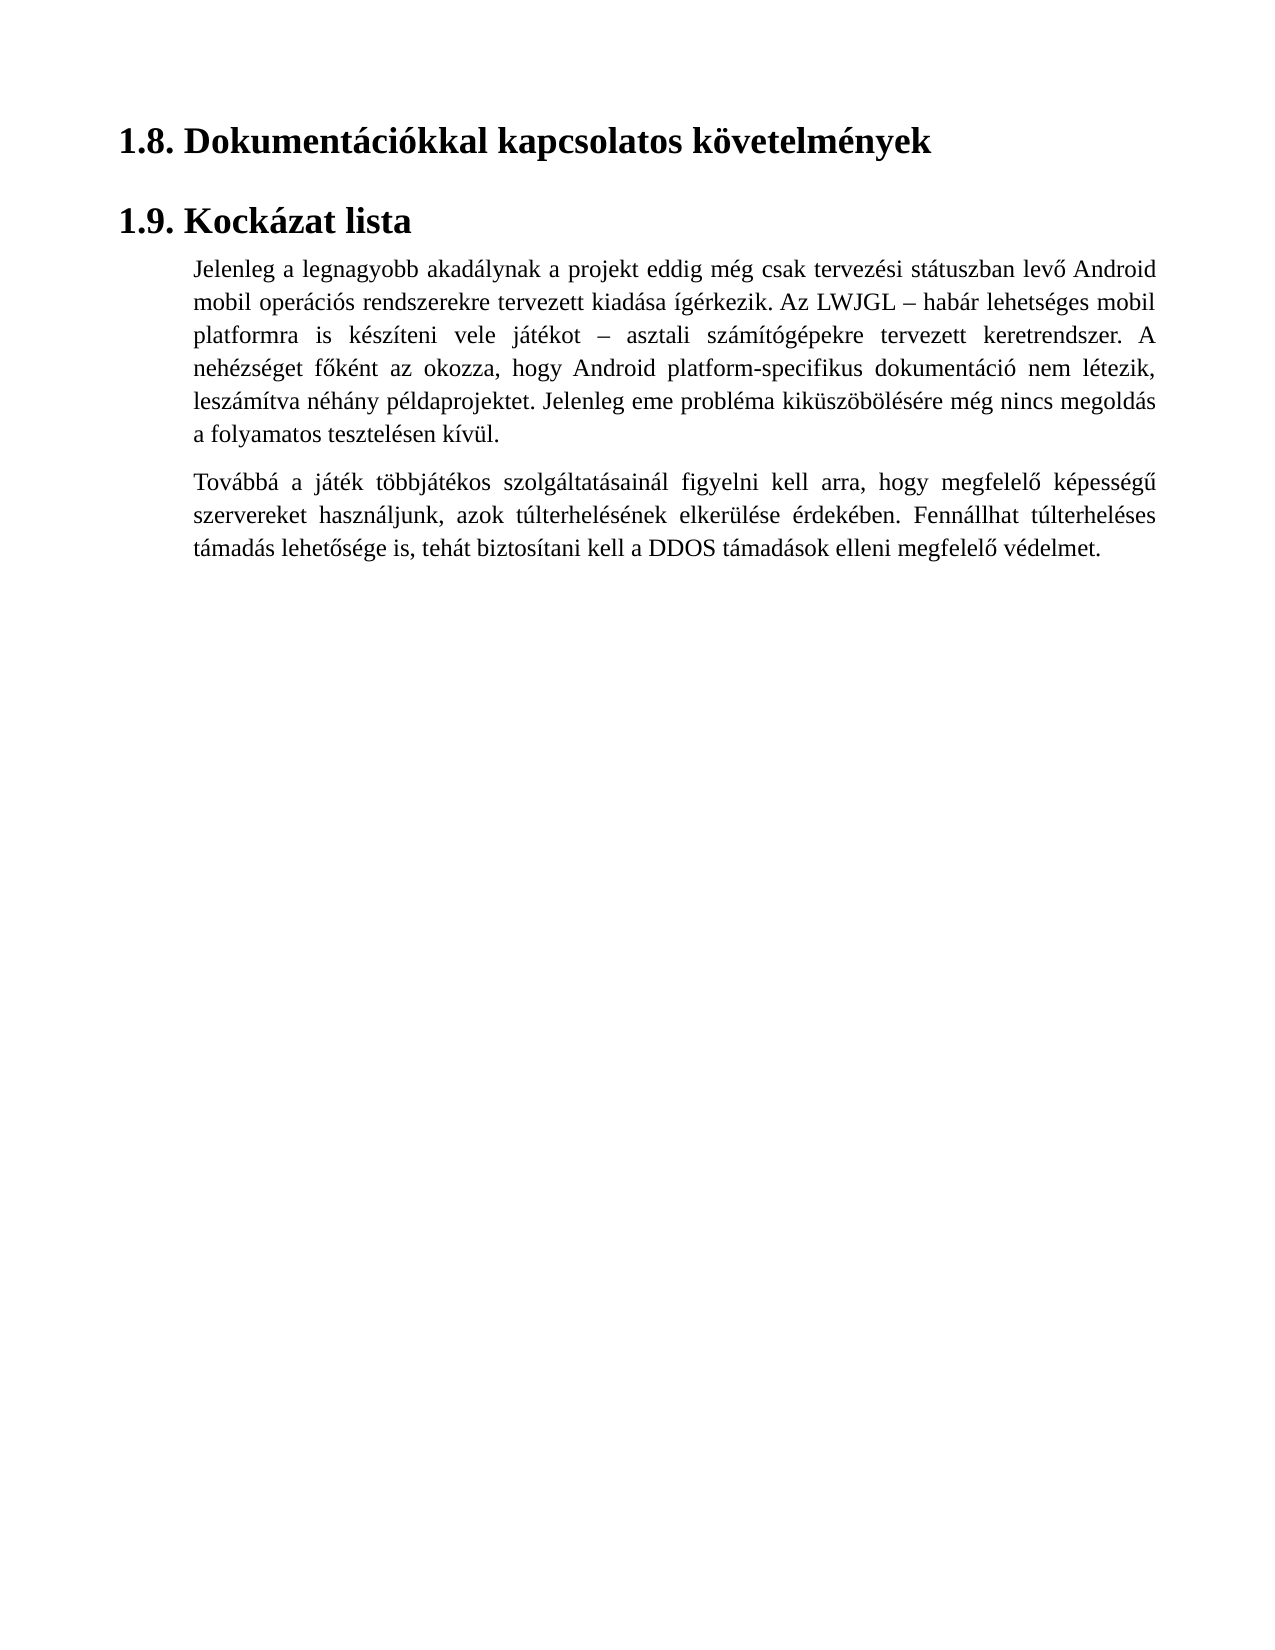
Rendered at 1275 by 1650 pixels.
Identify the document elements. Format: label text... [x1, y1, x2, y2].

text Jelenleg a legnagyobb akadálynak a projekt eddig még csak tervezési státuszban levő Android mobil operációs rendszerekre tervezett kiadása ígérkezik. Az LWJGL – habár lehetséges mobil platformra is készíteni vele játékot – asztali számítógépekre tervezett keretrendszer. A nehézséget főként az okozza, hogy Android platform-specifikus dokumentáció nem létezik, leszámítva néhány példaprojektet. Jelenleg eme probléma kiküszöbölésére még nincs megoldás a folyamatos tesztelésen kívül. [193, 254, 1157, 448]
subtitle 1.9. Kockázat lista [118, 199, 1157, 242]
subtitle 1.8. Dokumentációkkal kapcsolatos követelmények [118, 118, 1157, 161]
text Továbbá a játék többjátékos szolgáltatásainál figyelni kell arra, hogy megfelelő képességű szervereket használjunk, azok túlterhelésének elkerülése érdekében. Fennállhat túlterheléses támadás lehetősége is, tehát biztosítani kell a DDOS támadások elleni megfelelő védelmet. [193, 467, 1157, 562]
